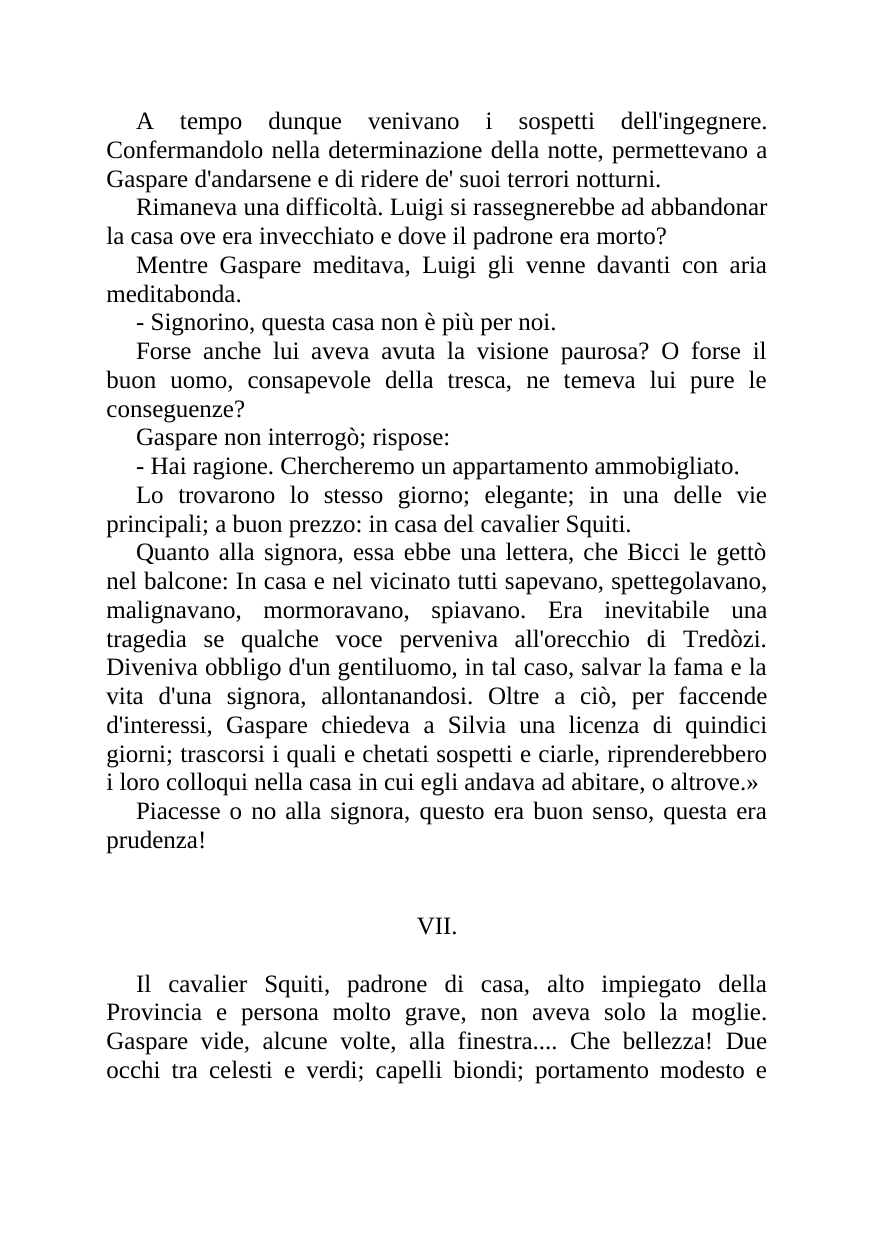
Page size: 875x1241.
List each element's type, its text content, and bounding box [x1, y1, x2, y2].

text - Signorino, questa casa non è più per noi. [106, 307, 768, 336]
text Gaspare non interrogò; rispose: [106, 422, 768, 451]
text - Hai ragione. Chercheremo un appartamento ammobigliato. [106, 451, 768, 480]
text VII. [106, 911, 768, 940]
text Rimaneva una difficoltà. Luigi si rassegnerebbe ad abbandonar la casa ove era invecchiato e dove il padrone era morto? [106, 192, 768, 250]
text Quanto alla signora, essa ebbe una lettera, che Bicci le gettò nel balcone: In casa e nel vicinato tutti sapevano, spettegolavano, malignavano, mormoravano, spiavano. Era inevitabile una tragedia se qualche voce perveniva all'orecchio di Tredòzi. Diveniva obbligo d'un gentiluomo, in tal caso, salvar la fama e la vita d'una signora, allontanandosi. Oltre a ciò, per faccende d'interessi, Gaspare chiedeva a Silvia una licenza di quindici giorni; trascorsi i quali e chetati sospetti e ciarle, riprenderebbero i loro colloqui nella casa in cui egli andava ad abitare, o altrove.» [106, 537, 768, 796]
text Forse anche lui aveva avuta la visione paurosa? O forse il buon uomo, consapevole della tresca, ne temeva lui pure le conseguenze? [106, 336, 768, 422]
text Il cavalier Squiti, padrone di casa, alto impiegato della Provincia e persona molto grave, non aveva solo la moglie. Gaspare vide, alcune volte, alla finestra.... Che bellezza! Due occhi tra celesti e verdi; capelli biondi; portamento modesto e [106, 969, 768, 1084]
text Piacesse o no alla signora, questo era buon senso, questa era prudenza! [106, 796, 768, 854]
text Lo trovarono lo stesso giorno; elegante; in una delle vie principali; a buon prezzo: in casa del cavalier Squiti. [106, 480, 768, 537]
text Mentre Gaspare meditava, Luigi gli venne davanti con aria meditabonda. [106, 250, 768, 307]
text A tempo dunque venivano i sospetti dell'ingegnere. Confermandolo nella determinazione della notte, permettevano a Gaspare d'andarsene e di ridere de' suoi terrori notturni. [106, 106, 768, 192]
